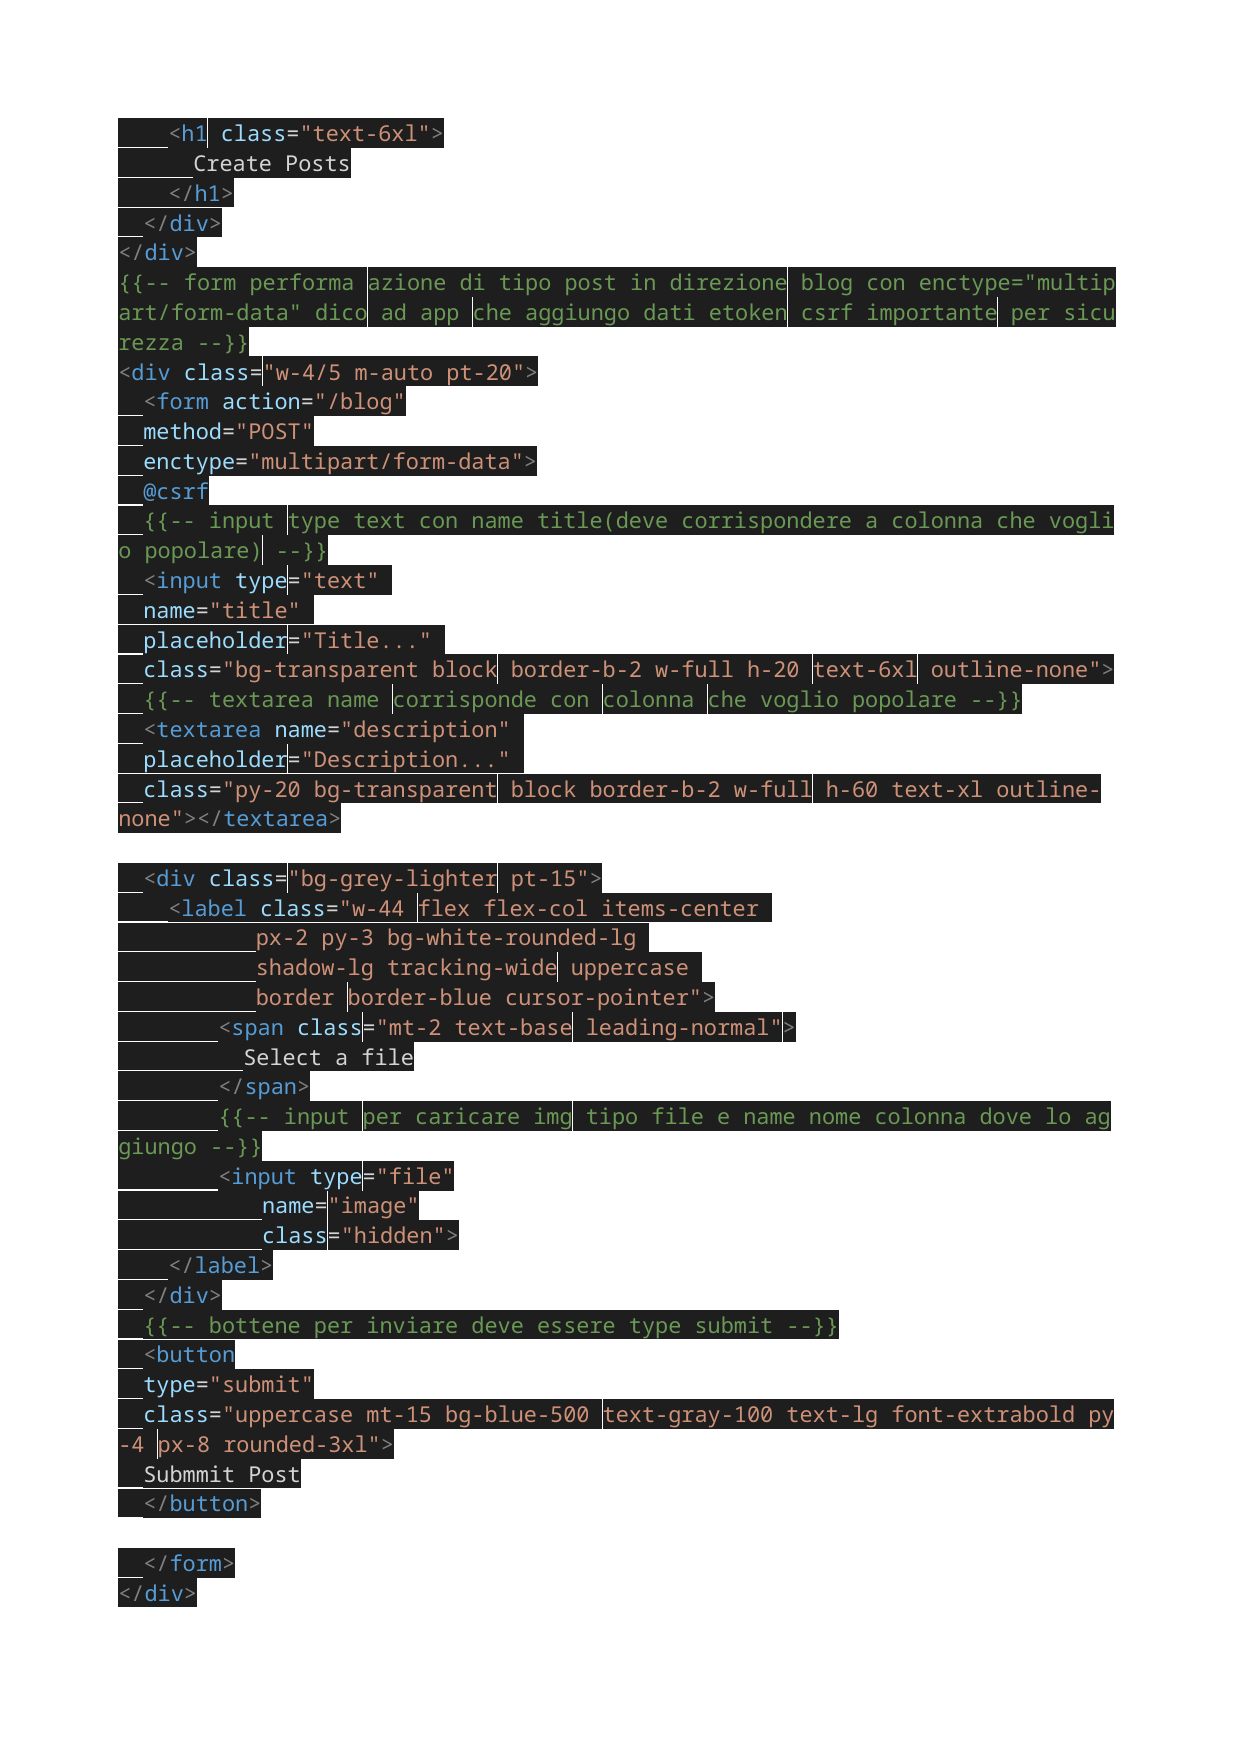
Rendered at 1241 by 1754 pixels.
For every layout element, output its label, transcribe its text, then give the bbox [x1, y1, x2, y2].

text placeholder="Title..." [118, 624, 1122, 654]
text <label class="w-44 flex flex-col items-center [118, 893, 1122, 922]
text </div> [118, 207, 1122, 237]
text placeholder="Description..." [118, 744, 1122, 773]
text Select a file [118, 1042, 1122, 1071]
text <h1 class="text-6xl"> [118, 118, 1122, 148]
text {{-- input per caricare img tipo file e name nome colonna dove lo aggiungo --}} [118, 1101, 1122, 1161]
text Create Posts [118, 148, 1122, 178]
text Submmit Post [118, 1459, 1122, 1488]
text class="py-20 bg-transparent block border-b-2 w-full h-60 text-xl outline-none"></textarea> [118, 773, 1122, 833]
text class="bg-transparent block border-b-2 w-full h-20 text-6xl outline-none"> [118, 654, 1122, 684]
text <div class="bg-grey-lighter pt-15"> [118, 863, 1122, 893]
text {{-- bottene per inviare deve essere type submit --}} [118, 1310, 1122, 1339]
text name="image" [118, 1191, 1122, 1220]
text class="hidden"> [118, 1220, 1122, 1250]
text </div> [118, 1280, 1122, 1310]
text </label> [118, 1250, 1122, 1280]
text </div> [118, 1578, 1122, 1607]
text <form action="/blog" [118, 386, 1122, 416]
text </h1> [118, 178, 1122, 207]
text name="title" [118, 595, 1122, 624]
text </form> [118, 1548, 1122, 1578]
text {{-- textarea name corrisponde con colonna che voglio popolare --}} [118, 684, 1122, 714]
text shadow-lg tracking-wide uppercase [118, 952, 1122, 982]
text <input type="file" [118, 1161, 1122, 1191]
text {{-- input type text con name title(deve corrispondere a colonna che voglio popolare) --}} [118, 505, 1122, 565]
text </button> [118, 1488, 1122, 1518]
text </div> [118, 237, 1122, 267]
text <input type="text" [118, 565, 1122, 595]
text <div class="w-4/5 m-auto pt-20"> [118, 356, 1122, 386]
text <span class="mt-2 text-base leading-normal"> [118, 1012, 1122, 1042]
text @csrf [118, 476, 1122, 505]
text {{-- form performa azione di tipo post in direzione blog con enctype="multipart/form-data" dico ad app che aggiungo dati etoken csrf importante per sicurezza --}} [118, 267, 1122, 356]
text enctype="multipart/form-data"> [118, 446, 1122, 476]
text <textarea name="description" [118, 714, 1122, 744]
text class="uppercase mt-15 bg-blue-500 text-gray-100 text-lg font-extrabold py-4 px-8 rounded-3xl"> [118, 1399, 1122, 1459]
text type="submit" [118, 1369, 1122, 1399]
text </span> [118, 1071, 1122, 1101]
text border border-blue cursor-pointer"> [118, 982, 1122, 1012]
text method="POST" [118, 416, 1122, 446]
text px-2 py-3 bg-white-rounded-lg [118, 922, 1122, 952]
text <button [118, 1339, 1122, 1369]
